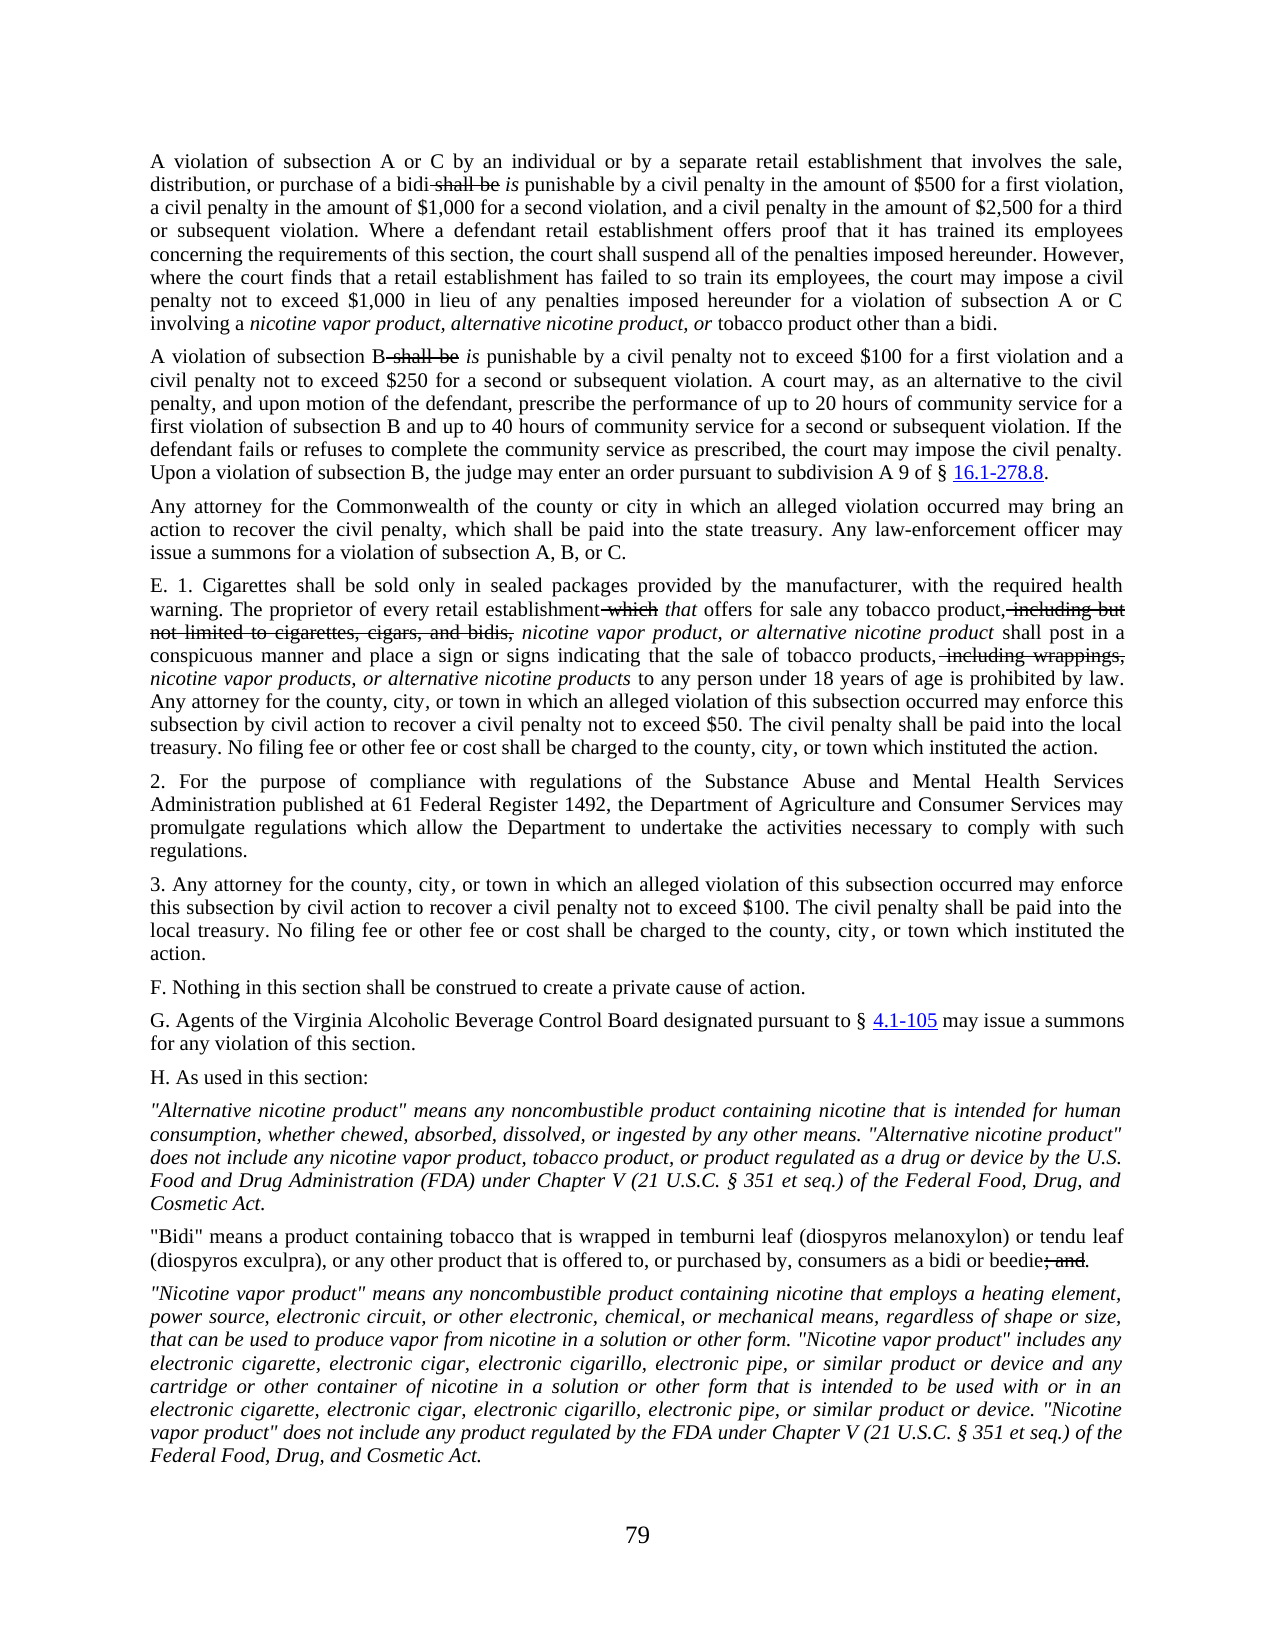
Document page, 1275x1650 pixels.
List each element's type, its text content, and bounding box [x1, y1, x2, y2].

text "Alternative nicotine product" means any noncombustible product containing nicotine that is intended for human consumption, whether chewed, absorbed, dissolved, or ingested by any other means. "Alternative nicotine product" does not include any nicotine vapor product, tobacco product, or product regulated as a drug or device by the U.S. Food and Drug Administration (FDA) under Chapter V (21 U.S.C. § 351 et seq.) of the Federal Food, Drug, and Cosmetic Act. [150, 1099, 1125, 1215]
text "Bidi" means a product containing tobacco that is wrapped in temburni leaf (diospyros melanoxylon) or tendu leaf (diospyros exculpra), or any other product that is offered to, or purchased by, consumers as a bidi or beedie; and. [150, 1225, 1125, 1272]
text H. As used in this section: [150, 1066, 1125, 1089]
text G. Agents of the Virginia Alcoholic Beverage Control Board designated pursuant to § 4.1-105 may issue a summons for any violation of this section. [150, 1009, 1125, 1055]
text "Nicotine vapor product" means any noncombustible product containing nicotine that employs a heating element, power source, electronic circuit, or other electronic, chemical, or mechanical means, regardless of shape or size, that can be used to produce vapor from nicotine in a solution or other form. "Nicotine vapor product" includes any electronic cigarette, electronic cigar, electronic cigarillo, electronic pipe, or similar product or device and any cartridge or other container of nicotine in a solution or other form that is intended to be used with or in an electronic cigarette, electronic cigar, electronic cigarillo, electronic pipe, or similar product or device. "Nicotine vapor product" does not include any product regulated by the FDA under Chapter V (21 U.S.C. § 351 et seq.) of the Federal Food, Drug, and Cosmetic Act. [150, 1282, 1125, 1467]
text Any attorney for the Commonwealth of the county or city in which an alleged violation occurred may bring an action to recover the civil penalty, which shall be paid into the state treasury. Any law-enforcement officer may issue a summons for a violation of subsection A, B, or C. [150, 494, 1125, 564]
text 2. For the purpose of compliance with regulations of the Substance Abuse and Mental Health Services Administration published at 61 Federal Register 1492, the Department of Agriculture and Consumer Services may promulgate regulations which allow the Department to undertake the activities necessary to comply with such regulations. [150, 770, 1125, 862]
text A violation of subsection A or C by an individual or by a separate retail establishment that involves the sale, distribution, or purchase of a bidi shall be is punishable by a civil penalty in the amount of $500 for a first violation, a civil penalty in the amount of $1,000 for a second violation, and a civil penalty in the amount of $2,500 for a third or subsequent violation. Where a defendant retail establishment offers proof that it has trained its employees concerning the requirements of this section, the court shall suspend all of the penalties imposed hereunder. However, where the court finds that a retail establishment has failed to so train its employees, the court may impose a civil penalty not to exceed $1,000 in lieu of any penalties imposed hereunder for a violation of subsection A or C involving a nicotine vapor product, alternative nicotine product, or tobacco product other than a bidi. [150, 150, 1125, 335]
text 3. Any attorney for the county, city, or town in which an alleged violation of this subsection occurred may enforce this subsection by civil action to recover a civil penalty not to exceed $100. The civil penalty shall be paid into the local treasury. No filing fee or other fee or cost shall be charged to the county, city, or town which instituted the action. [150, 873, 1125, 965]
text F. Nothing in this section shall be construed to create a private cause of action. [150, 976, 1125, 999]
text A violation of subsection B shall be is punishable by a civil penalty not to exceed $100 for a first violation and a civil penalty not to exceed $250 for a second or subsequent violation. A court may, as an alternative to the civil penalty, and upon motion of the defendant, prescribe the performance of up to 20 hours of community service for a first violation of subsection B and up to 40 hours of community service for a second or subsequent violation. If the defendant fails or refuses to complete the community service as prescribed, the court may impose the civil penalty. Upon a violation of subsection B, the judge may enter an order pursuant to subdivision A 9 of § 16.1-278.8. [150, 345, 1125, 484]
text E. 1. Cigarettes shall be sold only in sealed packages provided by the manufacturer, with the required health warning. The proprietor of every retail establishment which that offers for sale any tobacco product, including but not limited to cigarettes, cigars, and bidis, nicotine vapor product, or alternative nicotine product shall post in a conspicuous manner and place a sign or signs indicating that the sale of tobacco products, including wrappings, nicotine vapor products, or alternative nicotine products to any person under 18 years of age is prohibited by law. Any attorney for the county, city, or town in which an alleged violation of this subsection occurred may enforce this subsection by civil action to recover a civil penalty not to exceed $50. The civil penalty shall be paid into the local treasury. No filing fee or other fee or cost shall be charged to the county, city, or town which instituted the action. [150, 574, 1125, 759]
